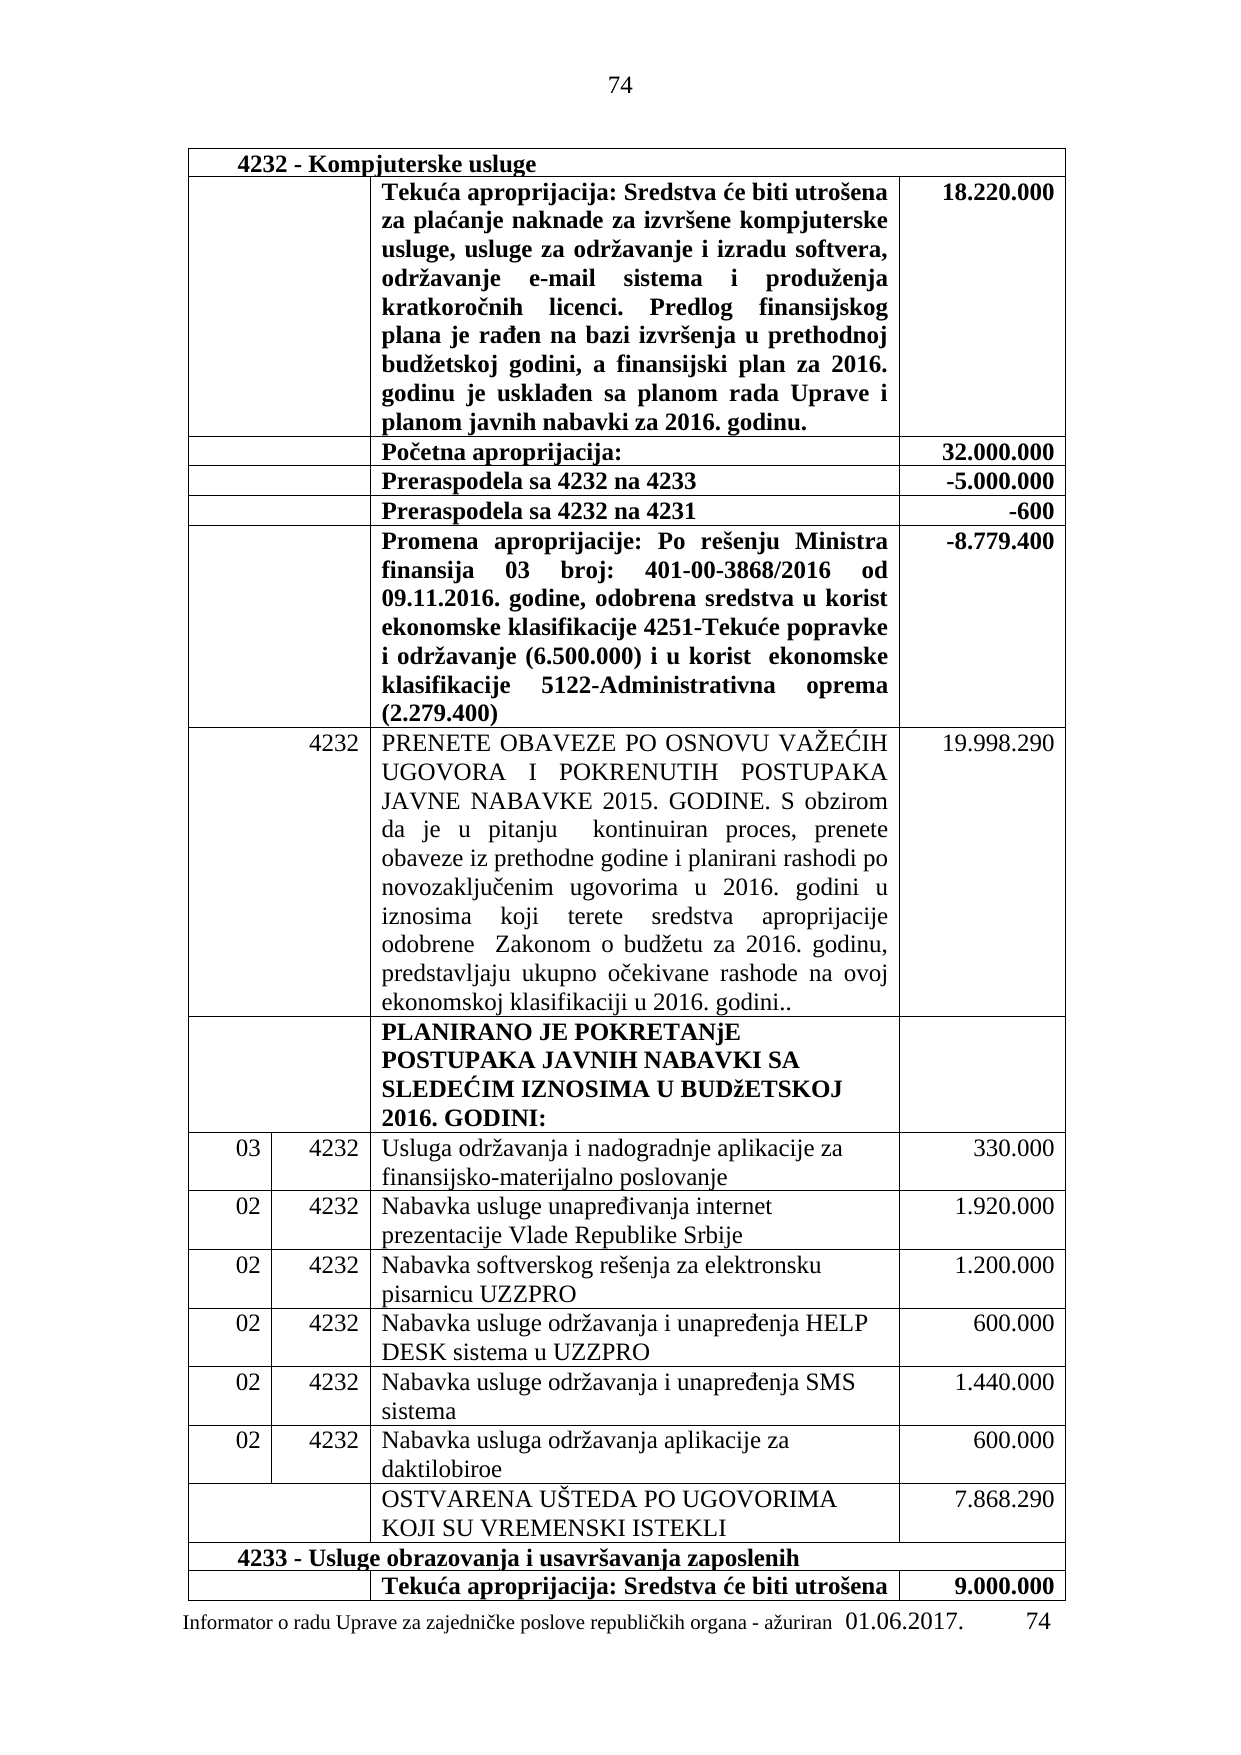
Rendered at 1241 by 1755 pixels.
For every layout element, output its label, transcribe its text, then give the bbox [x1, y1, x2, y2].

table_cell 4232 [272, 1191, 370, 1249]
table_cell 600.000 [900, 1309, 1065, 1366]
table_cell [189, 1571, 370, 1599]
table_cell 4232 [272, 1426, 370, 1483]
table_cell -8.779.400 [900, 526, 1065, 727]
table_cell [189, 466, 370, 495]
table_cell Nabavka usluge održavanja i unapređenja SMS sistema [371, 1367, 899, 1424]
table_cell 1.920.000 [900, 1191, 1065, 1249]
table_cell Tekuća aproprijacija: Sredstva će biti utrošena za plaćanje naknade za izvršene kompjuterske usluge, usluge za održavanje i izradu softvera, održavanje e-mail sistema i produženja kratkoročnih licenci. Predlog finansijskog plana je rađen na bazi izvršenja u prethodnoj budžetskoj godini, a finansijski plan za 2016. godinu je usklađen sa planom rada Uprave i planom javnih nabavki za 2016. godinu. [371, 177, 899, 436]
table_cell 02 [189, 1309, 271, 1366]
table_cell 02 [189, 1426, 271, 1483]
table_cell 4232 [272, 1133, 370, 1190]
table_cell -5.000.000 [900, 466, 1065, 495]
table_cell [900, 1017, 1065, 1132]
table_cell 4233 - Usluge obrazovanja i usavršavanja zaposlenih [189, 1543, 1065, 1570]
table_cell Promena aproprijacije: Po rešenju Ministra finansija 03 broj: 401-00-3868/2016 od 09.11.2016. godine, odobrena sredstva u korist ekonomske klasifikacije 4251-Tekuće popravke i održavanje (6.500.000) i u korist ekonomske klasifikacije 5122-Administrativna oprema (2.279.400) [371, 526, 899, 727]
table_cell 330.000 [900, 1133, 1065, 1190]
table_cell OSTVARENA UŠTEDA PO UGOVORIMA KOJI SU VREMENSKI ISTEKLI [371, 1484, 899, 1542]
table_cell Nabavka usluge održavanja i unapređenja HELP DESK sistema u UZZPRO [371, 1309, 899, 1366]
table_cell 1.440.000 [900, 1367, 1065, 1424]
table_cell 32.000.000 [900, 437, 1065, 465]
table_cell 19.998.290 [900, 728, 1065, 1016]
table_cell [189, 496, 370, 525]
table_cell Usluga održavanja i nadogradnje aplikacije za finansijsko-materijalno poslovanje [371, 1133, 899, 1190]
table_cell Tekuća aproprijacija: Sredstva će biti utrošena [371, 1571, 899, 1599]
table_cell 02 [189, 1250, 271, 1307]
table_cell Nabavka usluge unapređivanja internet prezentacije Vlade Republike Srbije [371, 1191, 899, 1249]
table_cell 7.868.290 [900, 1484, 1065, 1542]
table_cell PRENETE OBAVEZE PO OSNOVU VAŽEĆIH UGOVORA I POKRENUTIH POSTUPAKA JAVNE NABAVKE 2015. GODINE. S obzirom da je u pitanju kontinuiran proces, prenete obaveze iz prethodne godine i planirani rashodi po novozaklјučenim ugovorima u 2016. godini u iznosima koji terete sredstva aproprijacije odobrene Zakonom o budžetu za 2016. godinu, predstavlјaju ukupno očekivane rashode na ovoj ekonomskoj klasifikaciji u 2016. godini.. [371, 728, 899, 1016]
table_cell [189, 526, 370, 727]
table_cell Preraspodela sa 4232 na 4233 [371, 466, 899, 495]
table_cell 4232 [272, 1250, 370, 1307]
table_cell [189, 1484, 370, 1542]
table_cell 4232 [189, 728, 370, 1016]
table_cell 03 [189, 1133, 271, 1190]
table_cell 9.000.000 [900, 1571, 1065, 1599]
table_cell Nabavka softverskog rešenja za elektronsku pisarnicu UZZPRO [371, 1250, 899, 1307]
table_cell Preraspodela sa 4232 na 4231 [371, 496, 899, 525]
table_cell Nabavka usluga održavanja aplikacije za daktilobiroe [371, 1426, 899, 1483]
table_cell 4232 - Kompjuterske usluge [189, 149, 1065, 176]
table_cell 02 [189, 1191, 271, 1249]
table_cell [189, 437, 370, 465]
table_cell Početna aproprijacija: [371, 437, 899, 465]
table_cell 1.200.000 [900, 1250, 1065, 1307]
table_cell -600 [900, 496, 1065, 525]
table_cell [189, 177, 370, 436]
table_cell [189, 1017, 370, 1132]
table_cell 600.000 [900, 1426, 1065, 1483]
table_cell 18.220.000 [900, 177, 1065, 436]
table_cell 02 [189, 1367, 271, 1424]
table_cell PLANIRANO JE POKRETANјE POSTUPAKA JAVNIH NABAVKI SA SLEDEĆIM IZNOSIMA U BUDžETSKOJ 2016. GODINI: [371, 1017, 899, 1132]
table_cell 4232 [272, 1309, 370, 1366]
table_cell 4232 [272, 1367, 370, 1424]
